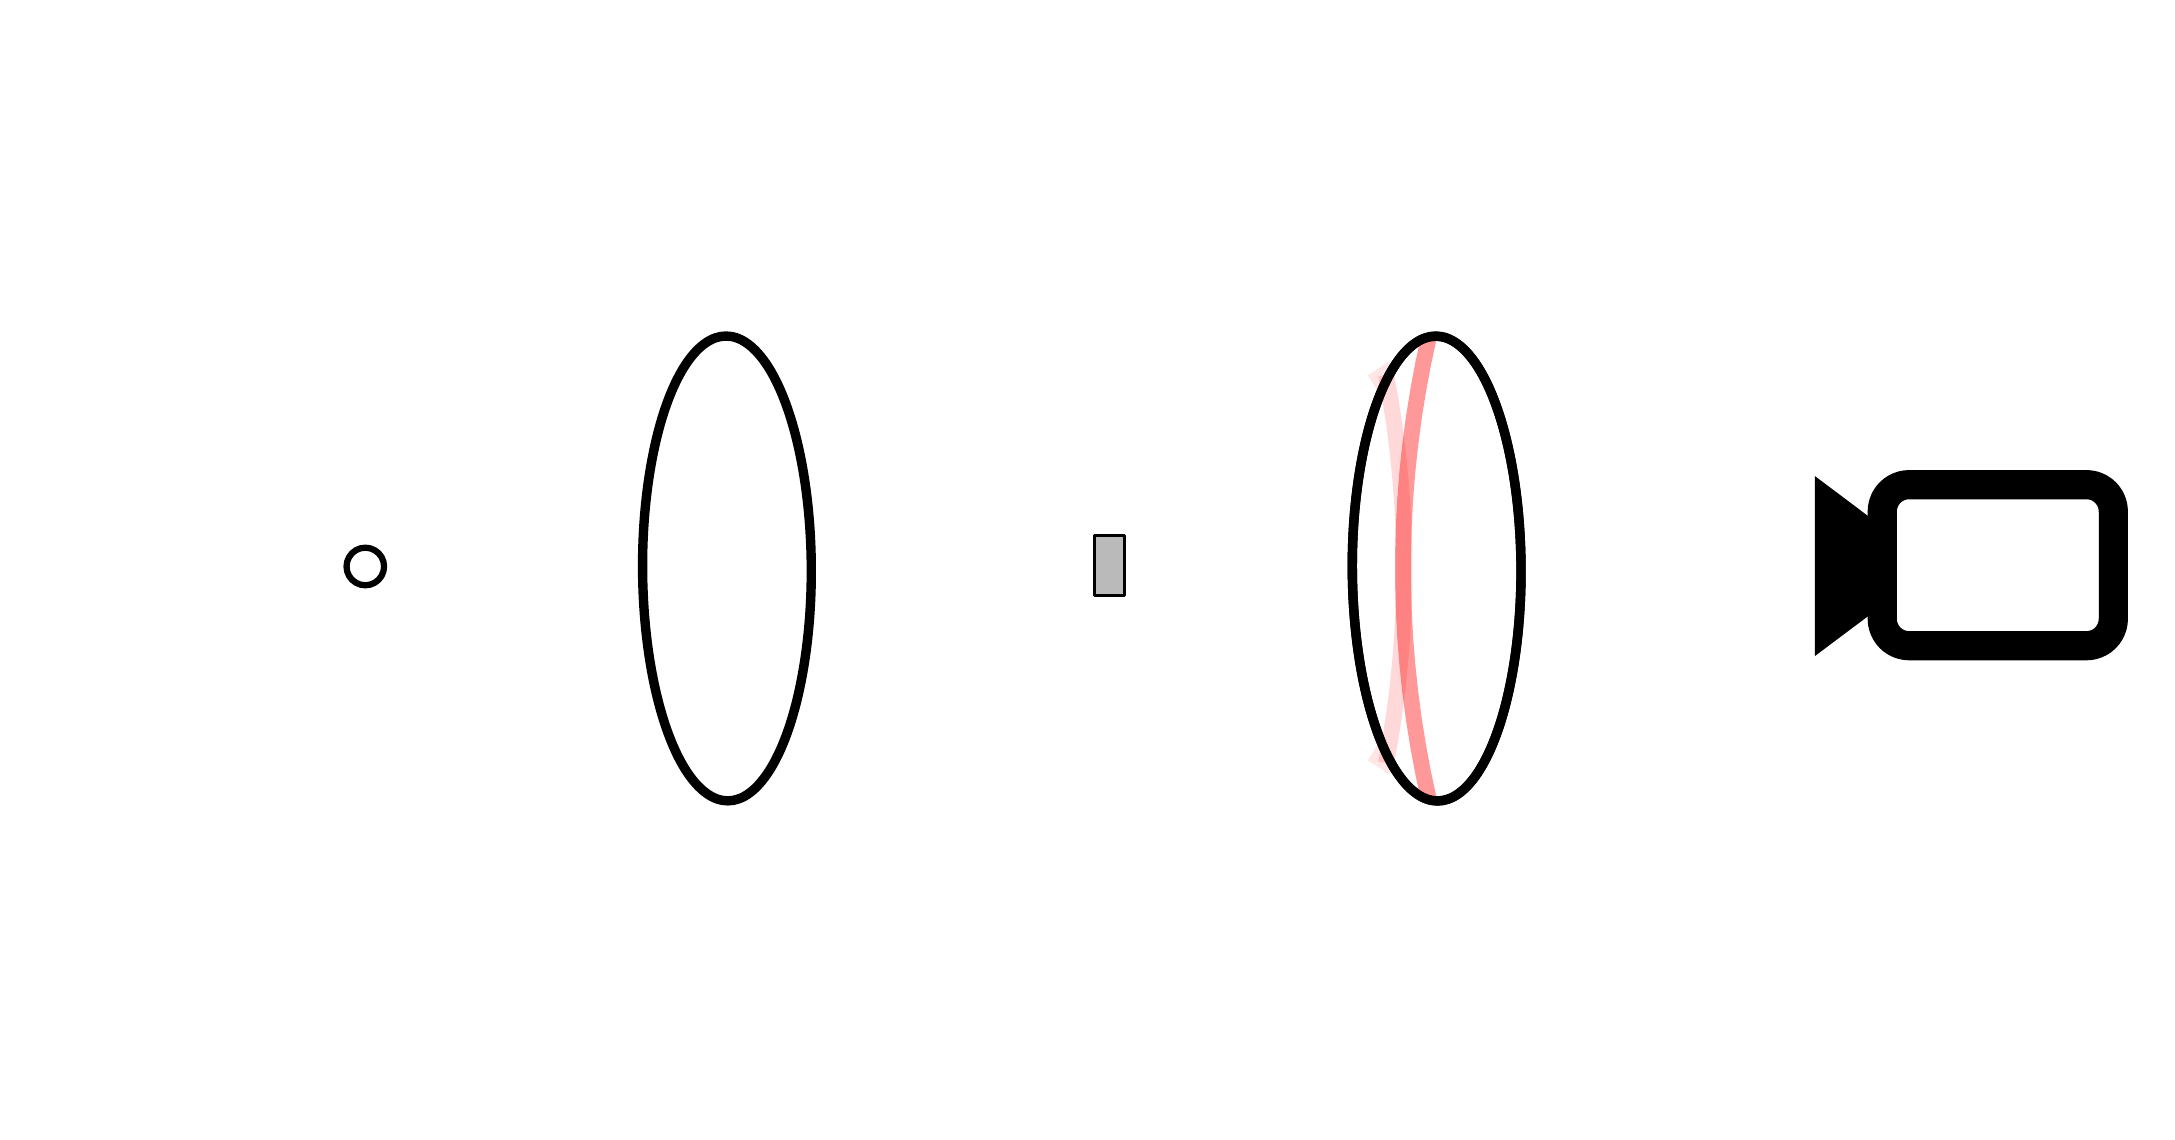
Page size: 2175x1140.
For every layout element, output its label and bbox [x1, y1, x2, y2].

text_box [1882, 484, 2114, 646]
text_box [1814, 476, 1875, 657]
text_box [642, 0, 1747, 1140]
